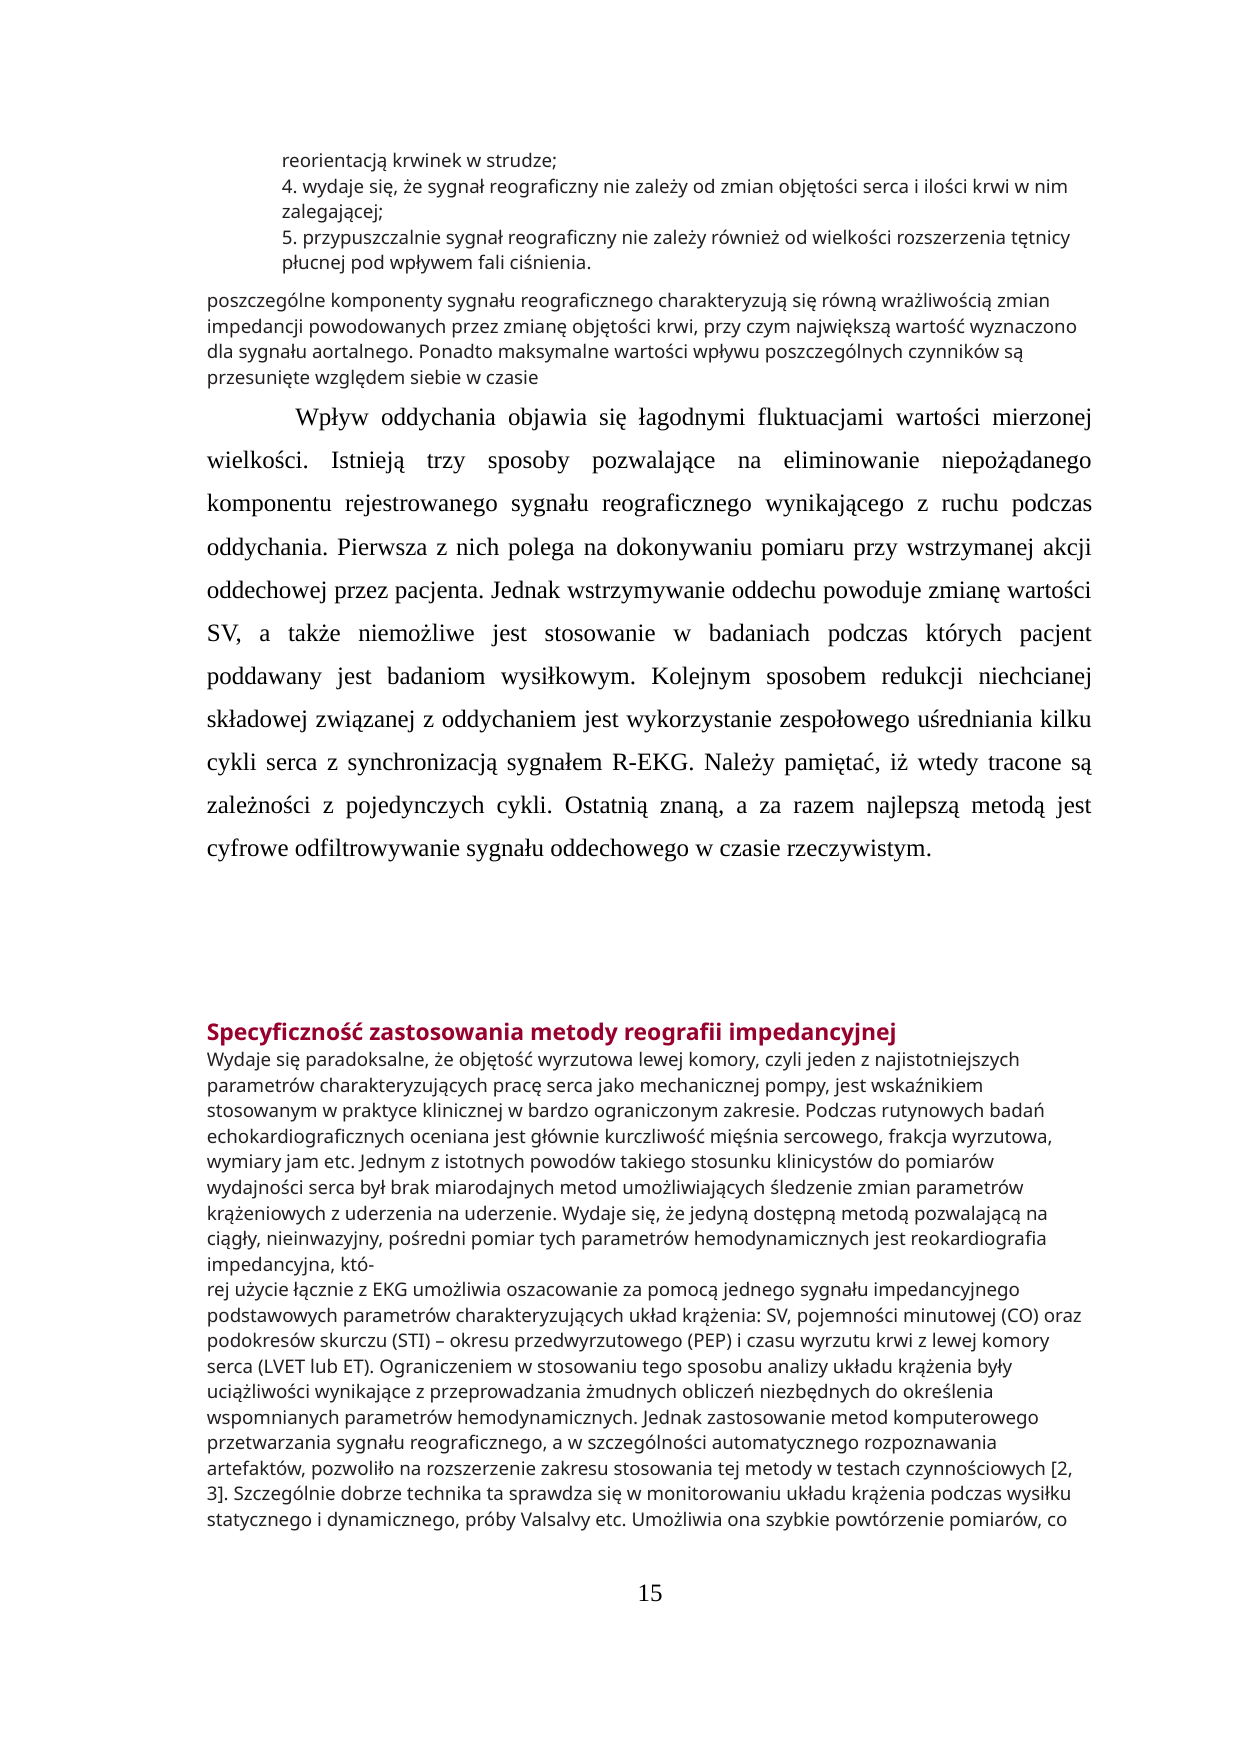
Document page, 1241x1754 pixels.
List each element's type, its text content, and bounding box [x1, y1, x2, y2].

text Wpływ oddychania objawia się łagodnymi fluktuacjami wartości mierzonej wielkości. Istnieją trzy sposoby pozwalające na eliminowanie niepożądanego komponentu rejestrowanego sygnału reograficznego wynikającego z ruchu podczas oddychania. Pierwsza z nich polega na dokonywaniu pomiaru przy wstrzymanej akcji oddechowej przez pacjenta. Jednak wstrzymywanie oddechu powoduje zmianę wartości SV, a także niemożliwe jest stosowanie w badaniach podczas których pacjent poddawany jest badaniom wysiłkowym. Kolejnym sposobem redukcji niechcianej składowej związanej z oddychaniem jest wykorzystanie zespołowego uśredniania kilku cykli serca z synchronizacją sygnałem R-EKG. Należy pamiętać, iż wtedy tracone są zależności z pojedynczych cykli. Ostatnią znaną, a za razem najlepszą metodą jest cyfrowe odfiltrowywanie sygnału oddechowego w czasie rzeczywistym. [207, 402, 1093, 862]
list reorientacją krwinek w strudze; 4. wydaje się, że sygnał reograficzny nie zależy od zmian objętości serca i ilości krwi w nim zalegającej; 5. przypuszczalnie sygnał reograficzny nie zależy również od wielkości rozszerzenia tętnicy płucnej pod wpływem fali ciśnienia. [244, 148, 1093, 275]
text poszczególne komponenty sygnału reograficznego charakteryzują się równą wrażliwością zmian impedancji powodowanych przez zmianę objętości krwi, przy czym największą wartość wyznaczono dla sygnału aortalnego. Ponadto maksymalne wartości wpływu poszczególnych czynników są przesunięte względem siebie w czasie [207, 288, 1093, 390]
text Specyficzność zastosowania metody reografii impedancyjnej Wydaje się paradoksalne, że objętość wyrzutowa lewej komory, czyli jeden z najistotniejszych parametrów charakteryzujących pracę serca jako mechanicznej pompy, jest wskaźnikiem stosowanym w praktyce klinicznej w bardzo ograniczonym zakresie. Podczas rutynowych badań echokardiograficznych oceniana jest głównie kurczliwość mięśnia sercowego, frakcja wyrzutowa, wymiary jam etc. Jednym z istotnych powodów takiego stosunku klinicystów do pomiarów wydajności serca był brak miarodajnych metod umożliwiających śledzenie zmian parametrów krążeniowych z uderzenia na uderzenie. Wydaje się, że jedyną dostępną metodą pozwalającą na ciągły, nieinwazyjny, pośredni pomiar tych parametrów hemodynamicznych jest reokardiografia impedancyjna, któ- rej użycie łącznie z EKG umożliwia oszacowanie za pomocą jednego sygnału impedancyjnego podstawowych parametrów charakteryzujących układ krążenia: SV, pojemności minutowej (CO) oraz podokresów skurczu (STI) – okresu przedwyrzutowego (PEP) i czasu wyrzutu krwi z lewej komory serca (LVET lub ET). Ograniczeniem w stosowaniu tego sposobu analizy układu krążenia były uciążliwości wynikające z przeprowadzania żmudnych obliczeń niezbędnych do określenia wspomnianych parametrów hemodynamicznych. Jednak zastosowanie metod komputerowego przetwarzania sygnału reograficznego, a w szczególności automatycznego rozpoznawania artefaktów, pozwoliło na rozszerzenie zakresu stosowania tej metody w testach czynnościowych [2, 3]. Szczególnie dobrze technika ta sprawdza się w monitorowaniu układu krążenia podczas wysiłku statycznego i dynamicznego, próby Valsalvy etc. Umożliwia ona szybkie powtórzenie pomiarów, co [207, 1015, 1093, 1532]
